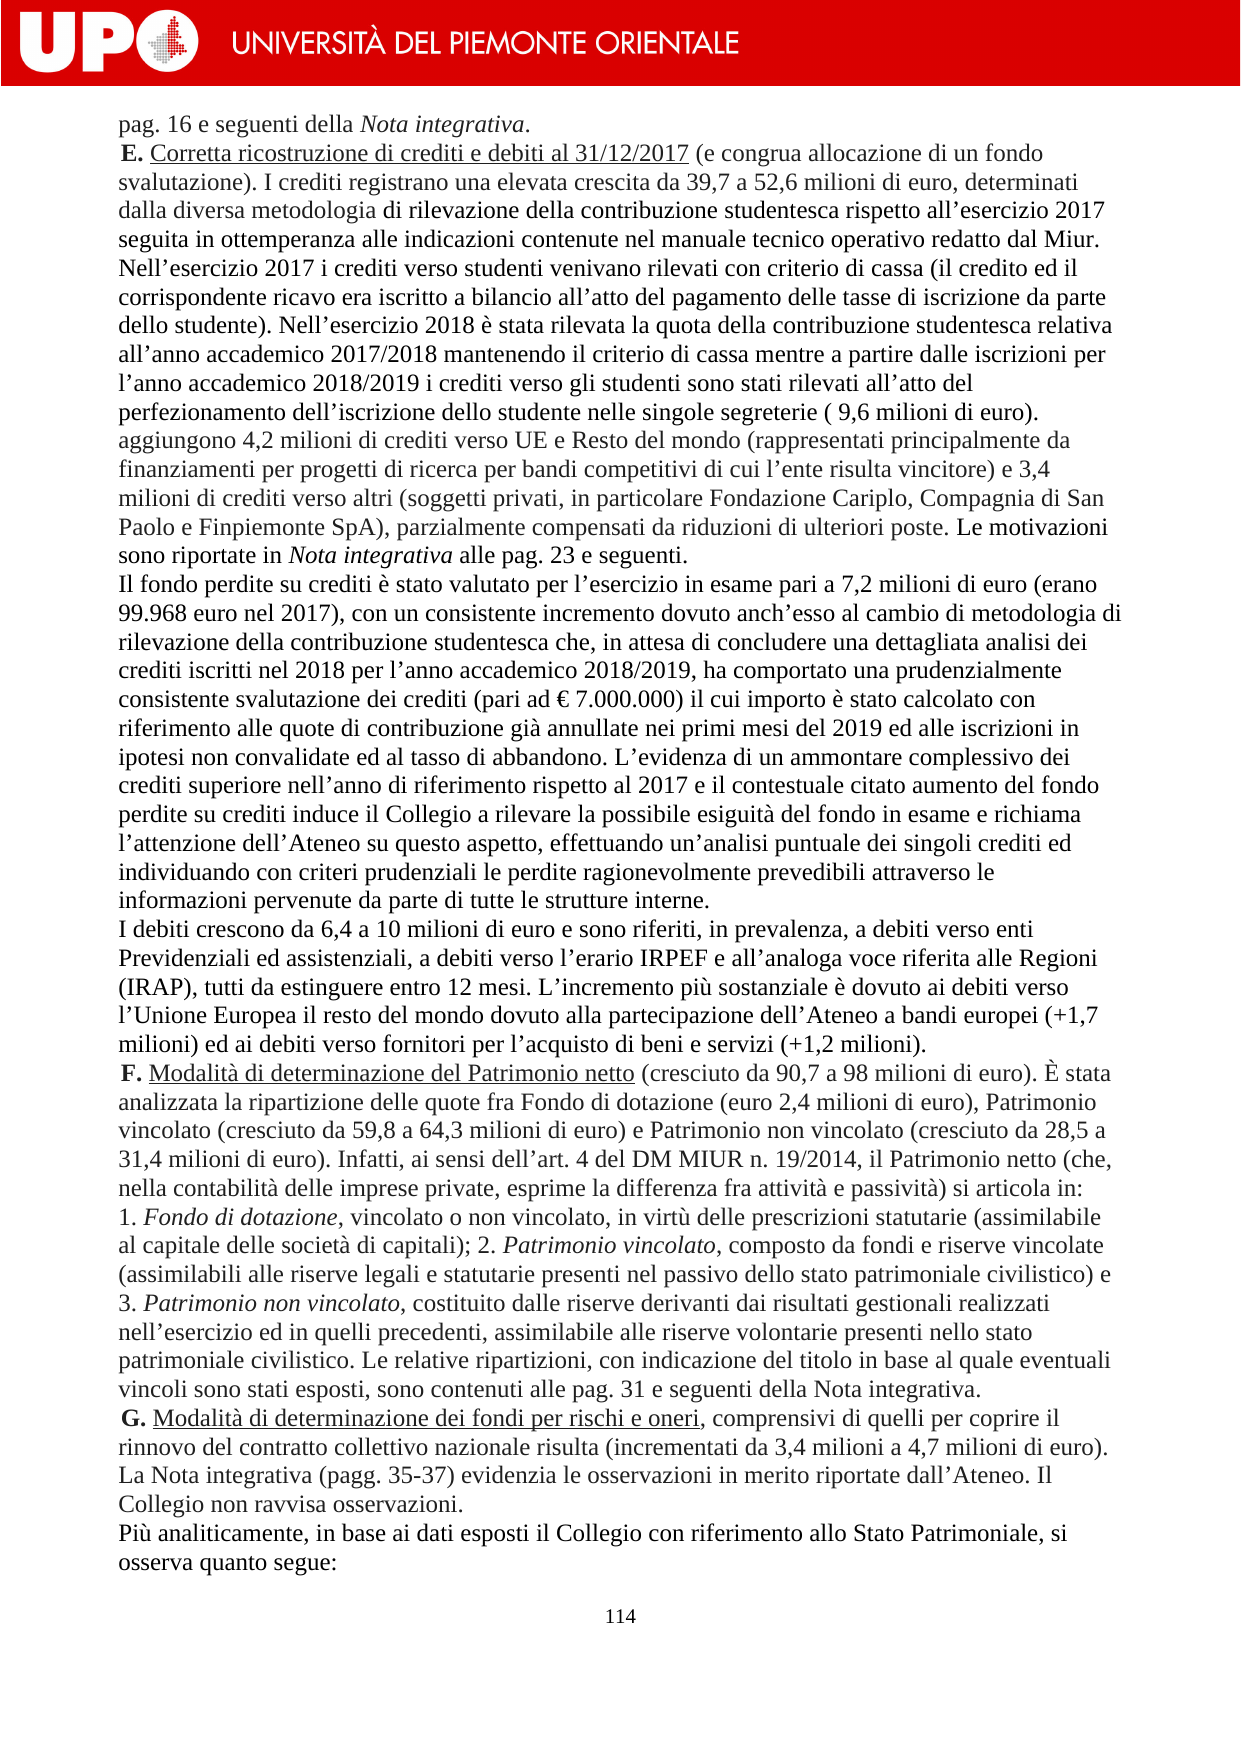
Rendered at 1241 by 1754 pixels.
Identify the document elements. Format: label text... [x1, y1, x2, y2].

text Il fondo perdite su crediti è stato valutato per l’esercizio in esame pari a 7,2 milioni di euro (erano 99.968 euro nel 2017), con un consistente incremento dovuto anch’esso al cambio di metodologia di rilevazione della contribuzione studentesca che, in attesa di concludere una dettagliata analisi dei crediti iscritti nel 2018 per l’anno accademico 2018/2019, ha comportato una prudenzialmente consistente svalutazione dei crediti (pari ad € 7.000.000) il cui importo è stato calcolato con riferimento alle quote di contribuzione già annullate nei primi mesi del 2019 ed alle iscrizioni in ipotesi non convalidate ed al tasso di abbandono. L’evidenza di un ammontare complessivo dei crediti superiore nell’anno di riferimento rispetto al 2017 e il contestuale citato aumento del fondo perdite su crediti induce il Collegio a rilevare la possibile esiguità del fondo in esame e richiama l’attenzione dell’Ateneo su questo aspetto, effettuando un’analisi puntuale dei singoli crediti ed individuando con criteri prudenziali le perdite ragionevolmente prevedibili attraverso le informazioni pervenute da parte di tutte le strutture interne. [118, 569, 1122, 914]
text F. Modalità di determinazione del Patrimonio netto (cresciuto da 90,7 a 98 milioni di euro). È stata analizzata la ripartizione delle quote fra Fondo di dotazione (euro 2,4 milioni di euro), Patrimonio vincolato (cresciuto da 59,8 a 64,3 milioni di euro) e Patrimonio non vincolato (cresciuto da 28,5 a 31,4 milioni di euro). Infatti, ai sensi dell’art. 4 del DM MIUR n. 19/2014, il Patrimonio netto (che, nella contabilità delle imprese private, esprime la differenza fra attività e passività) si articola in: 1. Fondo di dotazione, vincolato o non vincolato, in virtù delle prescrizioni statutarie (assimilabile al capitale delle società di capitali); 2. Patrimonio vincolato, composto da fondi e riserve vincolate (assimilabili alle riserve legali e statutarie presenti nel passivo dello stato patrimoniale civilistico) e 3. Patrimonio non vincolato, costituito dalle riserve derivanti dai risultati gestionali realizzati nell’esercizio ed in quelli precedenti, assimilabile alle riserve volontarie presenti nello stato patrimoniale civilistico. Le relative ripartizioni, con indicazione del titolo in base al quale eventuali vincoli sono stati esposti, sono contenuti alle pag. 31 e seguenti della Nota integrativa. [118, 1058, 1115, 1403]
text I debiti crescono da 6,4 a 10 milioni di euro e sono riferiti, in prevalenza, a debiti verso enti Previdenziali ed assistenziali, a debiti verso l’erario IRPEF e all’analoga voce riferita alle Regioni (IRAP), tutti da estinguere entro 12 mesi. L’incremento più sostanziale è dovuto ai debiti verso l’Unione Europea il resto del mondo dovuto alla partecipazione dell’Ateneo a bandi europei (+1,7 milioni) ed ai debiti verso fornitori per l’acquisto di beni e servizi (+1,2 milioni). [118, 914, 1122, 1058]
text Più analiticamente, in base ai dati esposti il Collegio con riferimento allo Stato Patrimoniale, si osserva quanto segue: [118, 1518, 1122, 1575]
text E. Corretta ricostruzione di crediti e debiti al 31/12/2017 (e congrua allocazione di un fondo svalutazione). I crediti registrano una elevata crescita da 39,7 a 52,6 milioni di euro, determinati dalla diversa metodologia di rilevazione della contribuzione studentesca rispetto all’esercizio 2017 seguita in ottemperanza alle indicazioni contenute nel manuale tecnico operativo redatto dal Miur. Nell’esercizio 2017 i crediti verso studenti venivano rilevati con criterio di cassa (il credito ed il corrispondente ricavo era iscritto a bilancio all’atto del pagamento delle tasse di iscrizione da parte dello studente). Nell’esercizio 2018 è stata rilevata la quota della contribuzione studentesca relativa all’anno accademico 2017/2018 mantenendo il criterio di cassa mentre a partire dalle iscrizioni per l’anno accademico 2018/2019 i crediti verso gli studenti sono stati rilevati all’atto del perfezionamento dell’iscrizione dello studente nelle singole segreterie ( 9,6 milioni di euro). aggiungono 4,2 milioni di crediti verso UE e Resto del mondo (rappresentati principalmente da finanziamenti per progetti di ricerca per bandi competitivi di cui l’ente risulta vincitore) e 3,4 milioni di crediti verso altri (soggetti privati, in particolare Fondazione Cariplo, Compagnia di San Paolo e Finpiemonte SpA), parzialmente compensati da riduzioni di ulteriori poste. Le motivazioni sono riportate in Nota integrativa alle pag. 23 e seguenti. [118, 138, 1115, 569]
text pag. 16 e seguenti della Nota integrativa. [118, 109, 1115, 138]
text G. Modalità di determinazione dei fondi per rischi e oneri, comprensivi di quelli per coprire il rinnovo del contratto collettivo nazionale risulta (incrementati da 3,4 milioni a 4,7 milioni di euro). La Nota integrativa (pagg. 35-37) evidenzia le osservazioni in merito riportate dall’Ateneo. Il Collegio non ravvisa osservazioni. [118, 1403, 1115, 1518]
